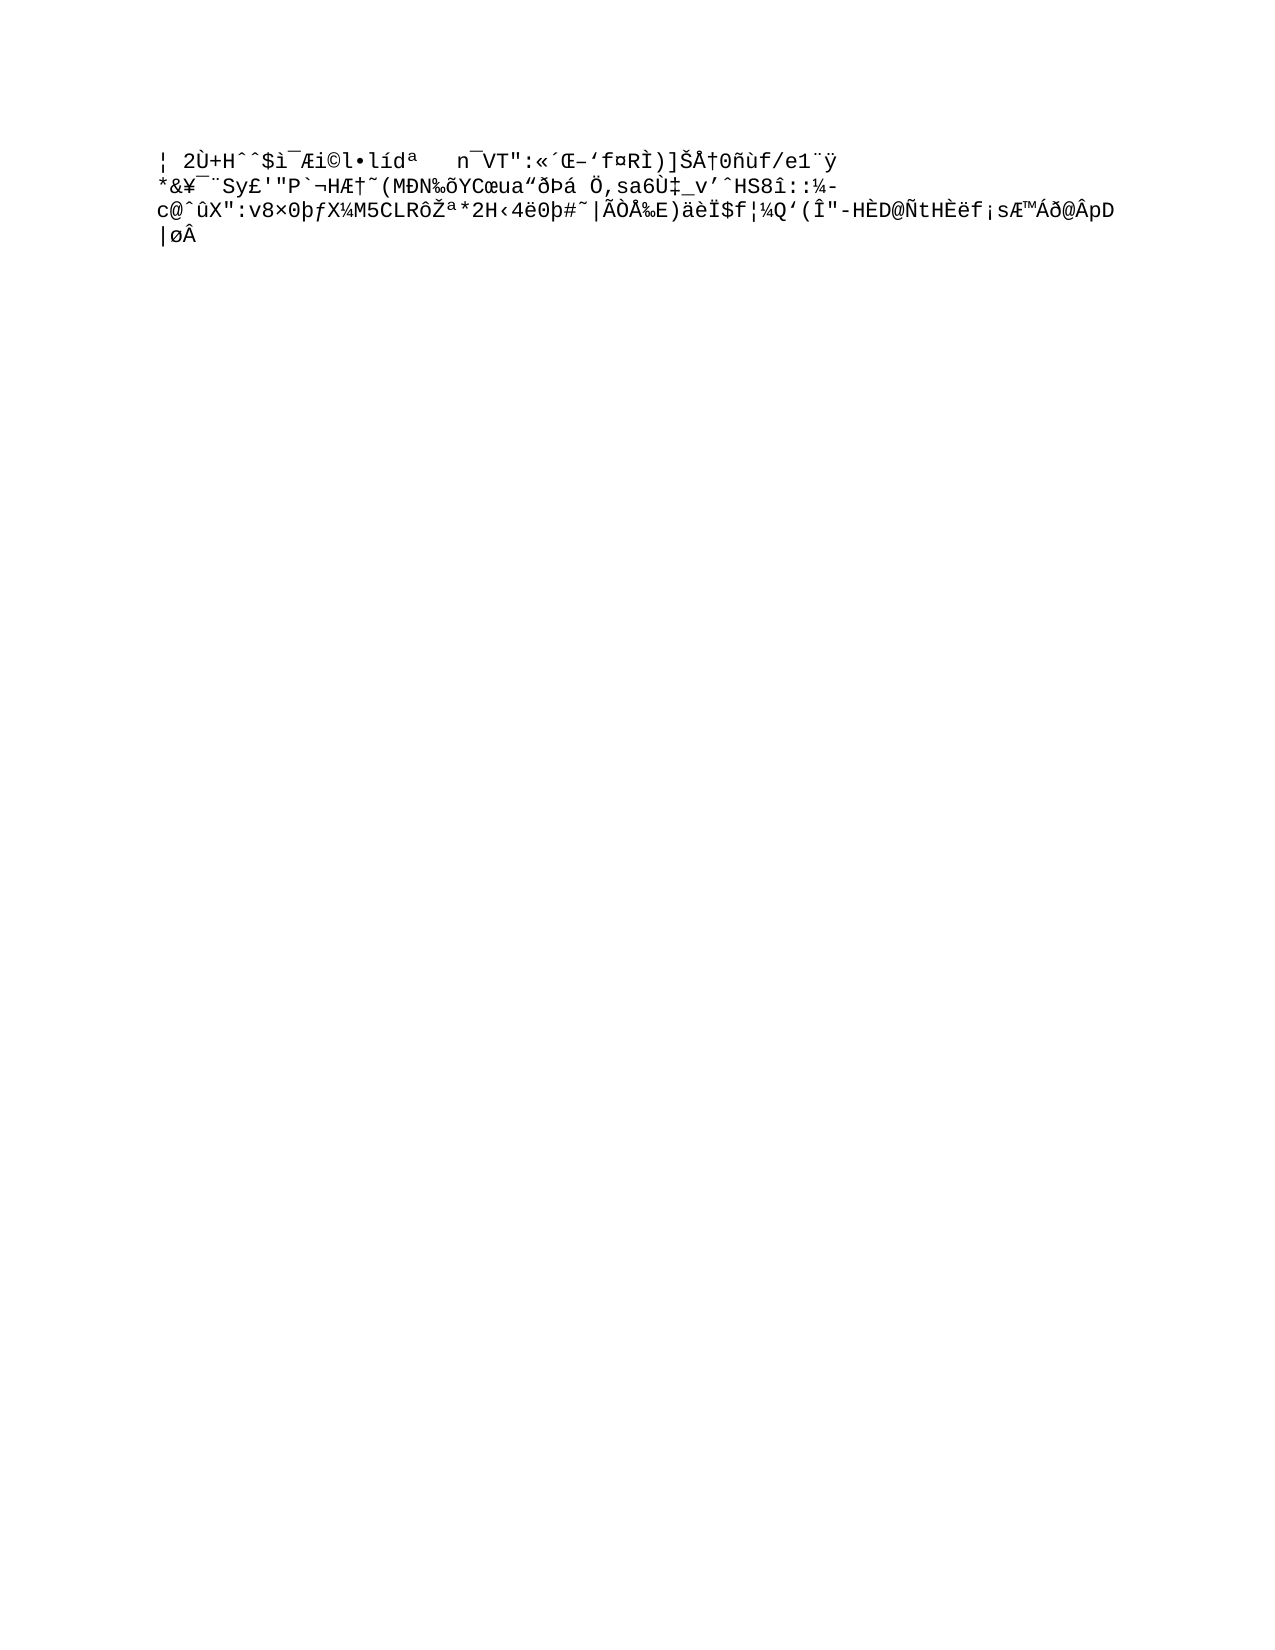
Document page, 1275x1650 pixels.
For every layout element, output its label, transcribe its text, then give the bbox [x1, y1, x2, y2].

text ¦ 2Ù+Hˆˆ$ì¯Æi©l•lídª n¯VT":«´Œ–‘f¤RÌ)]ŠÅ†0ñùf/e1¨ÿ *&¥¯¨Sy£'"P`¬HÆ†˜(MÐN‰õYCœua“ðÞá Ö,sa6Ù‡_v’ˆHS8î:­:¼­c@ˆûX":v8×0þƒX¼M5CLRôŽª*2H‹4ë0þ#˜|ÃÒÅ‰E)äèÏ$f¦¼Q­‘(Î"‑HÈD@ÑtHÈëf¡sÆ™Áð@ÂpD|øÂ [156, 150, 1118, 249]
